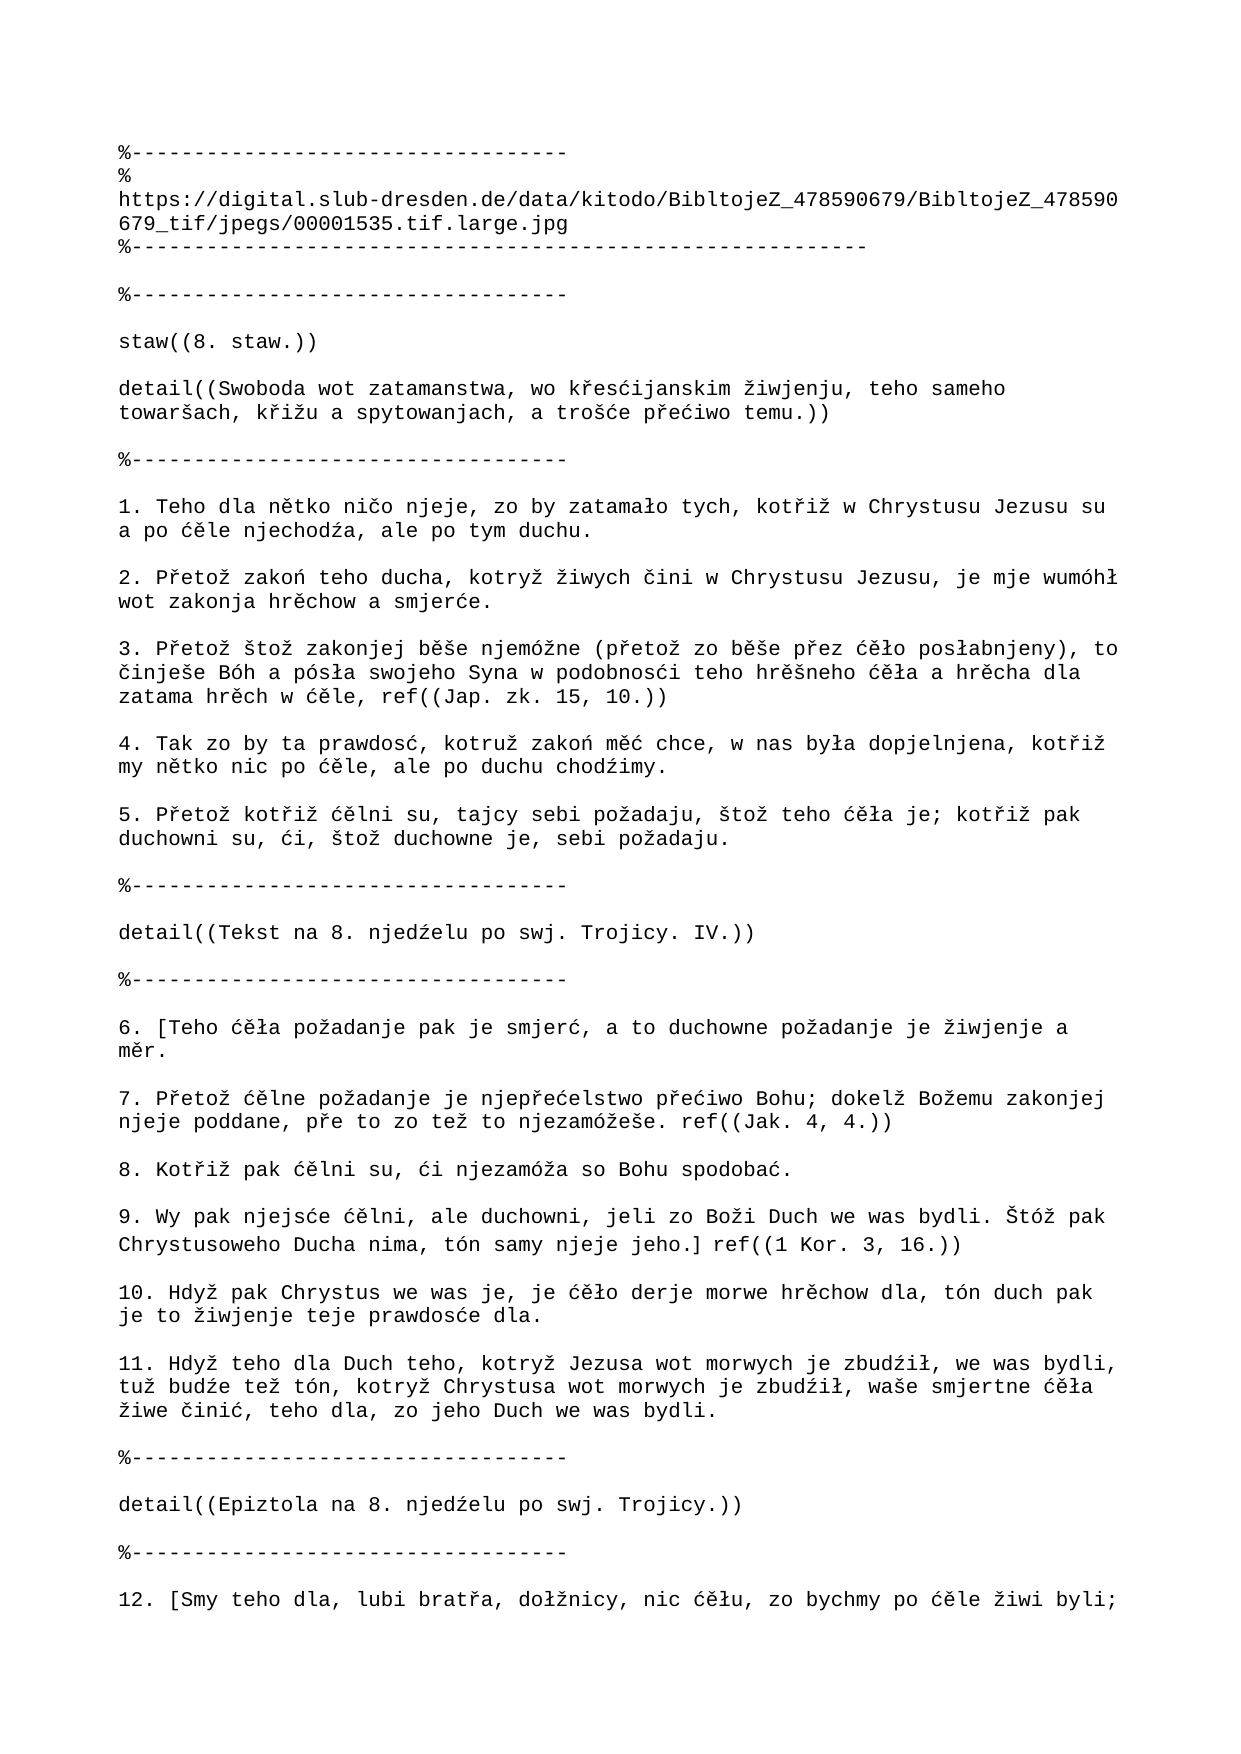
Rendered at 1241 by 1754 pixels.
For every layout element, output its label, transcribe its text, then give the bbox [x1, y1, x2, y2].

text 10. Hdyž pak Chrystus we was je, je ćěło derje morwe hrěchow dla, tón duch pak je to žiwjenje teje prawdosće dla. [118, 1282, 1122, 1329]
text %----------------------------------- [118, 969, 1122, 993]
text 1. Teho dla nětko ničo njeje, zo by zatamało tych, kotřiž w Chrystusu Jezusu su a po ćěle njechodźa, ale po tym duchu. [118, 496, 1122, 544]
text 6. [Teho ćěła požadanje pak je smjerć, a to duchowne požadanje je žiwjenje a měr. [118, 1017, 1122, 1064]
text 12. [Smy teho dla, lubi bratřa, dołžnicy, nic ćěłu, zo bychmy po ćěle žiwi byli; [118, 1589, 1122, 1613]
text 11. Hdyž teho dla Duch teho, kotryž Jezusa wot morwych je zbudźił, we was bydli, tuž budźe tež tón, kotryž Chrystusa wot morwych je zbudźił, waše smjertne ćěła žiwe činić, teho dla, zo jeho Duch we was bydli. [118, 1353, 1122, 1423]
text 2. Přetož zakoń teho ducha, kotryž žiwych čini w Chrystusu Jezusu, je mje wumóhł wot zakonja hrěchow a smjerće. [118, 567, 1122, 615]
text %----------------------------------- [118, 1542, 1122, 1565]
text detail((Epiztola na 8. njedźelu po swj. Trojicy.)) [118, 1494, 1122, 1518]
text %----------------------------------- [118, 284, 1122, 307]
text 9. Wy pak njejsće ćělni, ale duchowni, jeli zo Boži Duch we was bydli. Štóž pak Chrystusoweho Ducha nima, tón samy njeje jeho.] ref((1 Kor. 3, 16.)) [118, 1206, 1122, 1258]
text 4. Tak zo by ta prawdosć, kotruž zakoń měć chce, w nas była dopjelnjena, kotřiž my nětko nic po ćěle, ale po duchu chodźimy. [118, 733, 1122, 780]
text staw((8. staw.)) [118, 331, 1122, 354]
text %----------------------------------- [118, 449, 1122, 473]
text %----------------------------------------------------------- [118, 236, 1122, 260]
text %----------------------------------- [118, 142, 1122, 165]
text 7. Přetož ćělne požadanje je njepřećelstwo přećiwo Bohu; dokelž Božemu zakonjej njeje poddane, pře to zo tež to njezamóžeše. ref((Jak. 4, 4.)) [118, 1088, 1122, 1135]
text %----------------------------------- [118, 875, 1122, 898]
text % https://digital.slub-dresden.de/data/kitodo/BibltojeZ_478590679/BibltojeZ_478590679_tif/jpegs/00001535.tif.large.jpg [118, 165, 1122, 236]
text detail((Tekst na 8. njedźelu po swj. Trojicy. IV.)) [118, 922, 1122, 946]
text 8. Kotřiž pak ćělni su, ći njezamóža so Bohu spodobać. [118, 1158, 1122, 1182]
text %----------------------------------- [118, 1447, 1122, 1471]
text 5. Přetož kotřiž ćělni su, tajcy sebi požadaju, štož teho ćěła je; kotřiž pak duchowni su, ći, štož duchowne je, sebi požadaju. [118, 804, 1122, 851]
text detail((Swoboda wot zatamanstwa, wo křesćijanskim žiwjenju, teho sameho towaršach, křižu a spytowanjach, a trošće přećiwo temu.)) [118, 378, 1122, 426]
text 3. Přetož štož zakonjej běše njemóžne (přetož zo běše přez ćěło posłabnjeny), to činješe Bóh a pósła swojeho Syna w podobnosći teho hrěšneho ćěła a hrěcha dla zatama hrěch w ćěle, ref((Jap. zk. 15, 10.)) [118, 638, 1122, 709]
